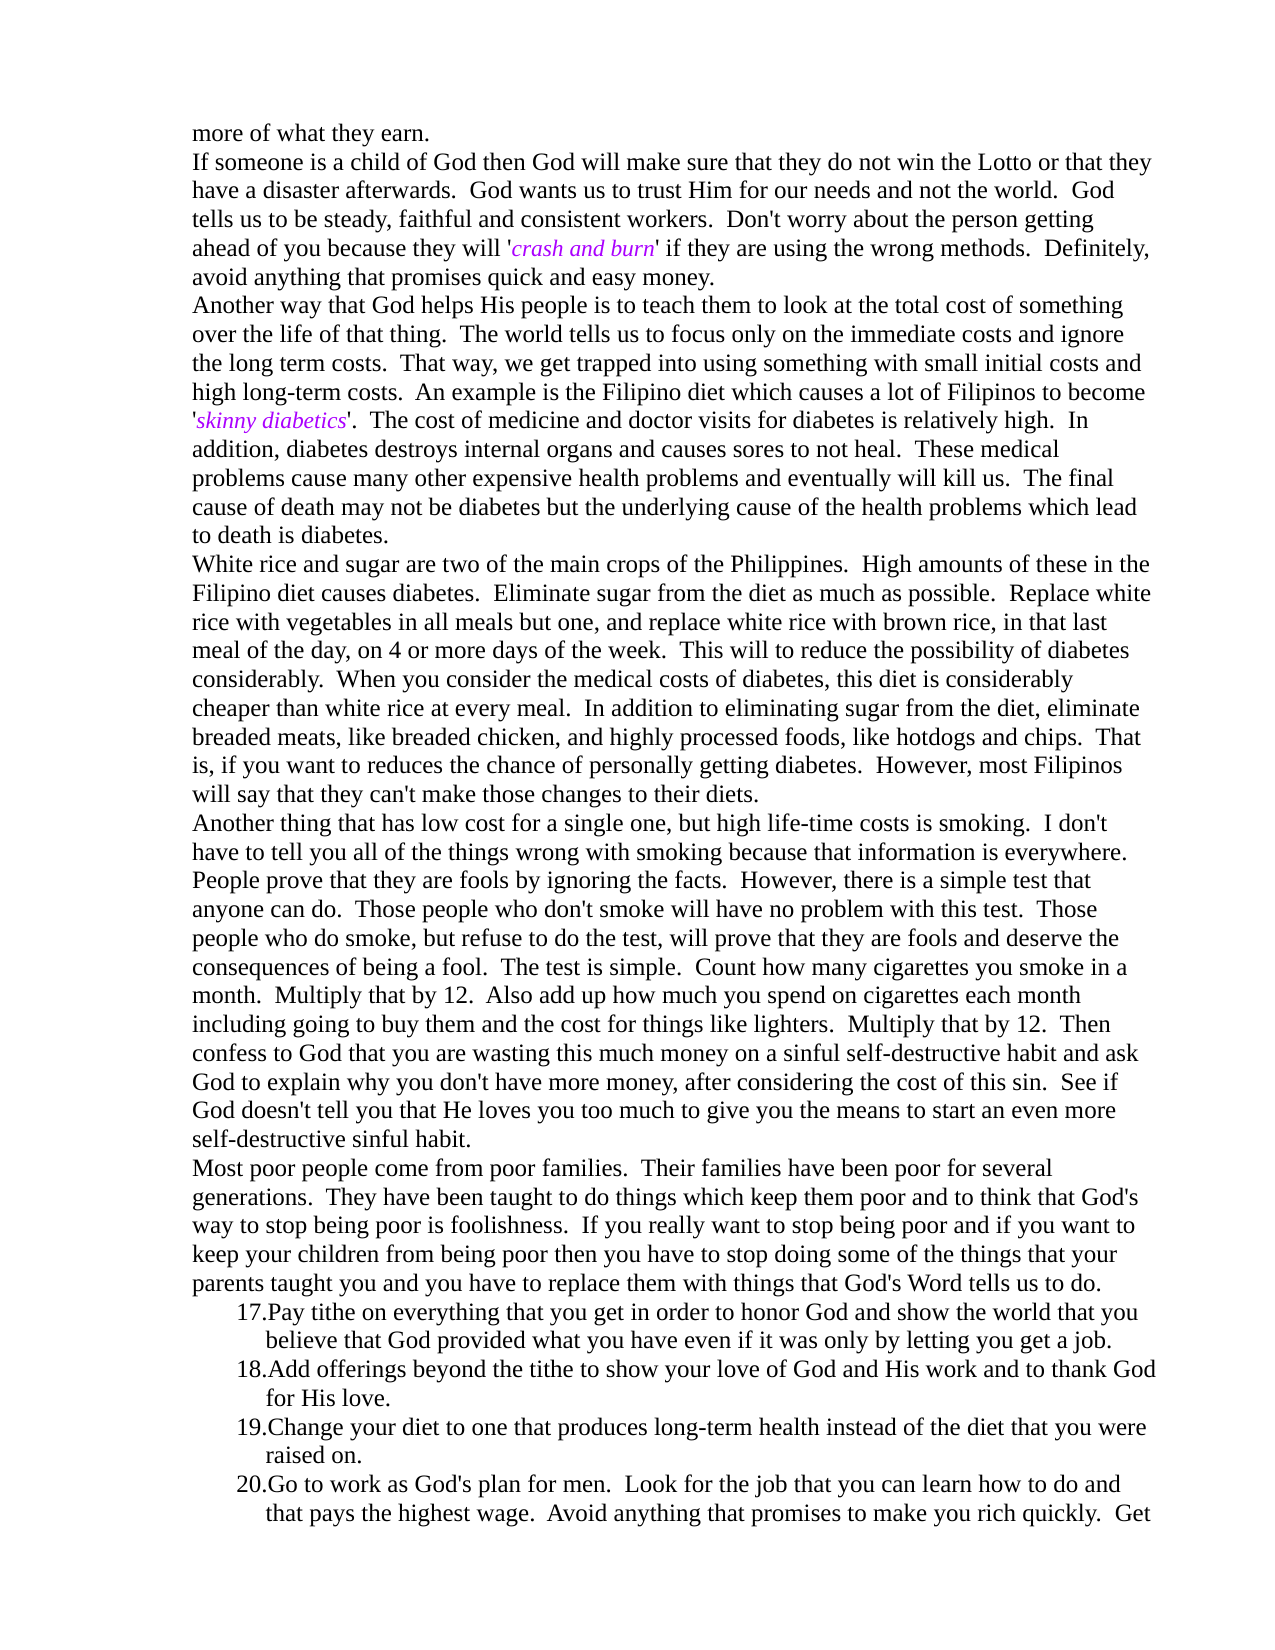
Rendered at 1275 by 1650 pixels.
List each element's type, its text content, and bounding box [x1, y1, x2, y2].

list If someone is a child of God then God will make sure that they do not win the Lotto or that they have a disaster afterwards. God wants us to trust Him for our needs and not the world. God tells us to be steady, faithful and consistent workers. Don't worry about the person getting ahead of you because they will 'crash and burn' if they are using the wrong methods. Definitely, avoid anything that promises quick and easy money. [162, 147, 1157, 291]
list Another way that God helps His people is to teach them to look at the total cost of something over the life of that thing. The world tells us to focus only on the immediate costs and ignore the long term costs. That way, we get trapped into using something with small initial costs and high long-term costs. An example is the Filipino diet which causes a lot of Filipinos to become 'skinny diabetics'. The cost of medicine and doctor visits for diabetes is relatively high. In addition, diabetes destroys internal organs and causes sores to not heal. These medical problems cause many other expensive health problems and eventually will kill us. The final cause of death may not be diabetes but the underlying cause of the health problems which lead to death is diabetes. [162, 291, 1157, 549]
list Another thing that has low cost for a single one, but high life-time costs is smoking. I don't have to tell you all of the things wrong with smoking because that information is everywhere. People prove that they are fools by ignoring the facts. However, there is a simple test that anyone can do. Those people who don't smoke will have no problem with this test. Those people who do smoke, but refuse to do the test, will prove that they are fools and deserve the consequences of being a fool. The test is simple. Count how many cigarettes you smoke in a month. Multiply that by 12. Also add up how much you spend on cigarettes each month including going to buy them and the cost for things like lighters. Multiply that by 12. Then confess to God that you are wasting this much money on a sinful self-destructive habit and ask God to explain why you don't have more money, after considering the cost of this sin. See if God doesn't tell you that He loves you too much to give you the means to start an even more self-destructive sinful habit. [162, 808, 1157, 1153]
list White rice and sugar are two of the main crops of the Philippines. High amounts of these in the Filipino diet causes diabetes. Eliminate sugar from the diet as much as possible. Replace white rice with vegetables in all meals but one, and replace white rice with brown rice, in that last meal of the day, on 4 or more days of the week. This will to reduce the possibility of diabetes considerably. When you consider the medical costs of diabetes, this diet is considerably cheaper than white rice at every meal. In addition to eliminating sugar from the diet, eliminate breaded meats, like breaded chicken, and highly processed foods, like hotdogs and chips. That is, if you want to reduces the chance of personally getting diabetes. However, most Filipinos will say that they can't make those changes to their diets. [162, 549, 1157, 808]
list Pay tithe on everything that you get in order to honor God and show the world that you believe that God provided what you have even if it was only by letting you get a job. [236, 1297, 1157, 1354]
list Go to work as God's plan for men. Look for the job that you can learn how to do and that pays the highest wage. Avoid anything that promises to make you rich quickly. Get [236, 1469, 1157, 1527]
list more of what they earn. [162, 118, 1157, 147]
list Change your diet to one that produces long-term health instead of the diet that you were raised on. [236, 1412, 1157, 1469]
list Add offerings beyond the tithe to show your love of God and His work and to thank God for His love. [236, 1354, 1157, 1412]
list Most poor people come from poor families. Their families have been poor for several generations. They have been taught to do things which keep them poor and to think that God's way to stop being poor is foolishness. If you really want to stop being poor and if you want to keep your children from being poor then you have to stop doing some of the things that your parents taught you and you have to replace them with things that God's Word tells us to do. [162, 1153, 1157, 1297]
